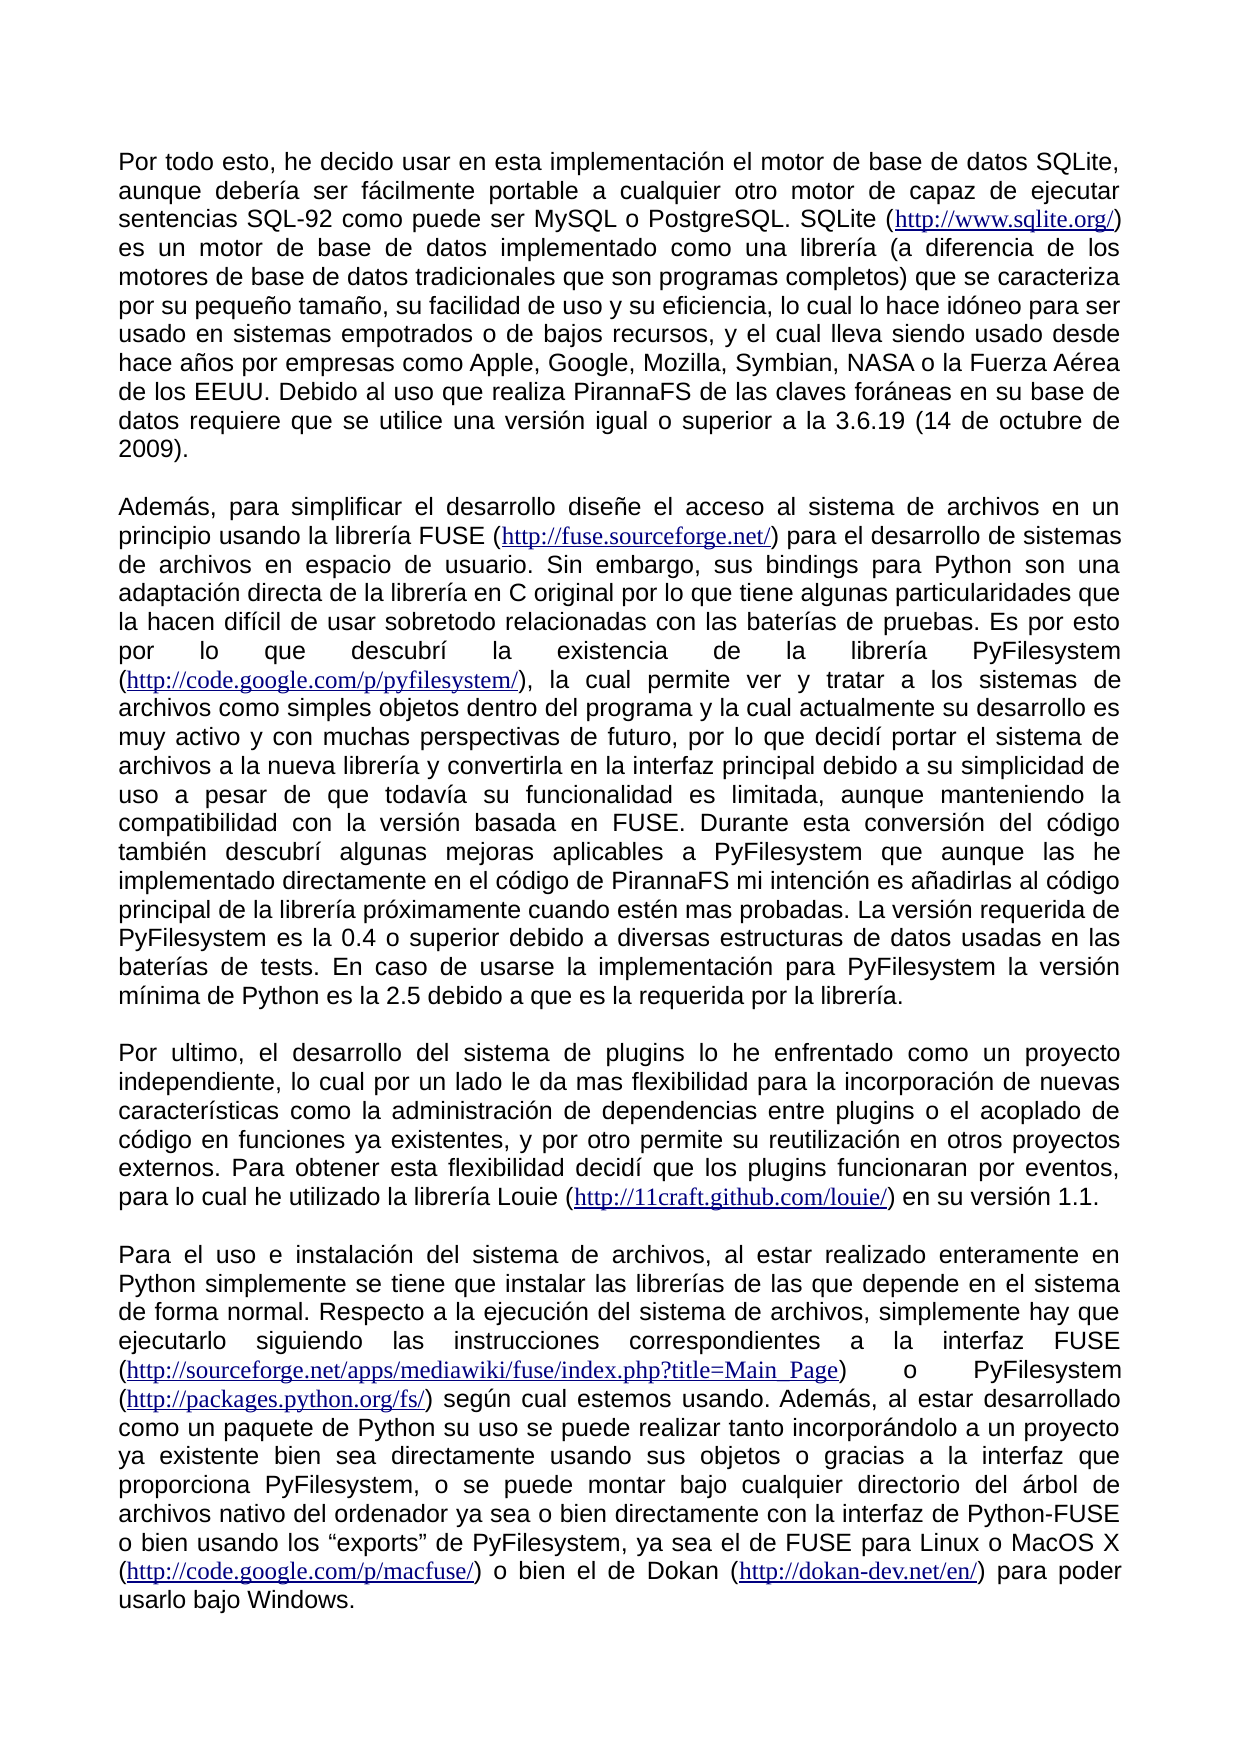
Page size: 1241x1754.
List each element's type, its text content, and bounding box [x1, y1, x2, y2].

text Por ultimo, el desarrollo del sistema de plugins lo he enfrentado como un proyecto independiente, lo cual por un lado le da mas flexibilidad para la incorporación de nuevas características como la administración de dependencias entre plugins o el acoplado de código en funciones ya existentes, y por otro permite su reutilización en otros proyectos externos. Para obtener esta flexibilidad decidí que los plugins funcionaran por eventos, para lo cual he utilizado la librería Louie (http://11craft.github.com/louie/) en su versión 1.1. [118, 1038, 1122, 1211]
text Además, para simplificar el desarrollo diseñe el acceso al sistema de archivos en un principio usando la librería FUSE (http://fuse.sourceforge.net/) para el desarrollo de sistemas de archivos en espacio de usuario. Sin embargo, sus bindings para Python son una adaptación directa de la librería en C original por lo que tiene algunas particularidades que la hacen difícil de usar sobretodo relacionadas con las baterías de pruebas. Es por esto por lo que descubrí la existencia de la librería PyFilesystem (http://code.google.com/p/pyfilesystem/), la cual permite ver y tratar a los sistemas de archivos como simples objetos dentro del programa y la cual actualmente su desarrollo es muy activo y con muchas perspectivas de futuro, por lo que decidí portar el sistema de archivos a la nueva librería y convertirla en la interfaz principal debido a su simplicidad de uso a pesar de que todavía su funcionalidad es limitada, aunque manteniendo la compatibilidad con la versión basada en FUSE. Durante esta conversión del código también descubrí algunas mejoras aplicables a PyFilesystem que aunque las he implementado directamente en el código de PirannaFS mi intención es añadirlas al código principal de la librería próximamente cuando estén mas probadas. La versión requerida de PyFilesystem es la 0.4 o superior debido a diversas estructuras de datos usadas en las baterías de tests. En caso de usarse la implementación para PyFilesystem la versión mínima de Python es la 2.5 debido a que es la requerida por la librería. [118, 492, 1122, 1010]
text Por todo esto, he decido usar en esta implementación el motor de base de datos SQLite, aunque debería ser fácilmente portable a cualquier otro motor de capaz de ejecutar sentencias SQL-92 como puede ser MySQL o PostgreSQL. SQLite (http://www.sqlite.org/) es un motor de base de datos implementado como una librería (a diferencia de los motores de base de datos tradicionales que son programas completos) que se caracteriza por su pequeño tamaño, su facilidad de uso y su eficiencia, lo cual lo hace idóneo para ser usado en sistemas empotrados o de bajos recursos, y el cual lleva siendo usado desde hace años por empresas como Apple, Google, Mozilla, Symbian, NASA o la Fuerza Aérea de los EEUU. Debido al uso que realiza PirannaFS de las claves foráneas en su base de datos requiere que se utilice una versión igual o superior a la 3.6.19 (14 de octubre de 2009). [118, 147, 1122, 463]
text Para el uso e instalación del sistema de archivos, al estar realizado enteramente en Python simplemente se tiene que instalar las librerías de las que depende en el sistema de forma normal. Respecto a la ejecución del sistema de archivos, simplemente hay que ejecutarlo siguiendo las instrucciones correspondientes a la interfaz FUSE (http://sourceforge.net/apps/mediawiki/fuse/index.php?title=Main_Page) o PyFilesystem (http://packages.python.org/fs/) según cual estemos usando. Además, al estar desarrollado como un paquete de Python su uso se puede realizar tanto incorporándolo a un proyecto ya existente bien sea directamente usando sus objetos o gracias a la interfaz que proporciona PyFilesystem, o se puede montar bajo cualquier directorio del árbol de archivos nativo del ordenador ya sea o bien directamente con la interfaz de Python-FUSE o bien usando los “exports” de PyFilesystem, ya sea el de FUSE para Linux o MacOS X (http://code.google.com/p/macfuse/) o bien el de Dokan (http://dokan-dev.net/en/) para poder usarlo bajo Windows. [118, 1240, 1122, 1614]
